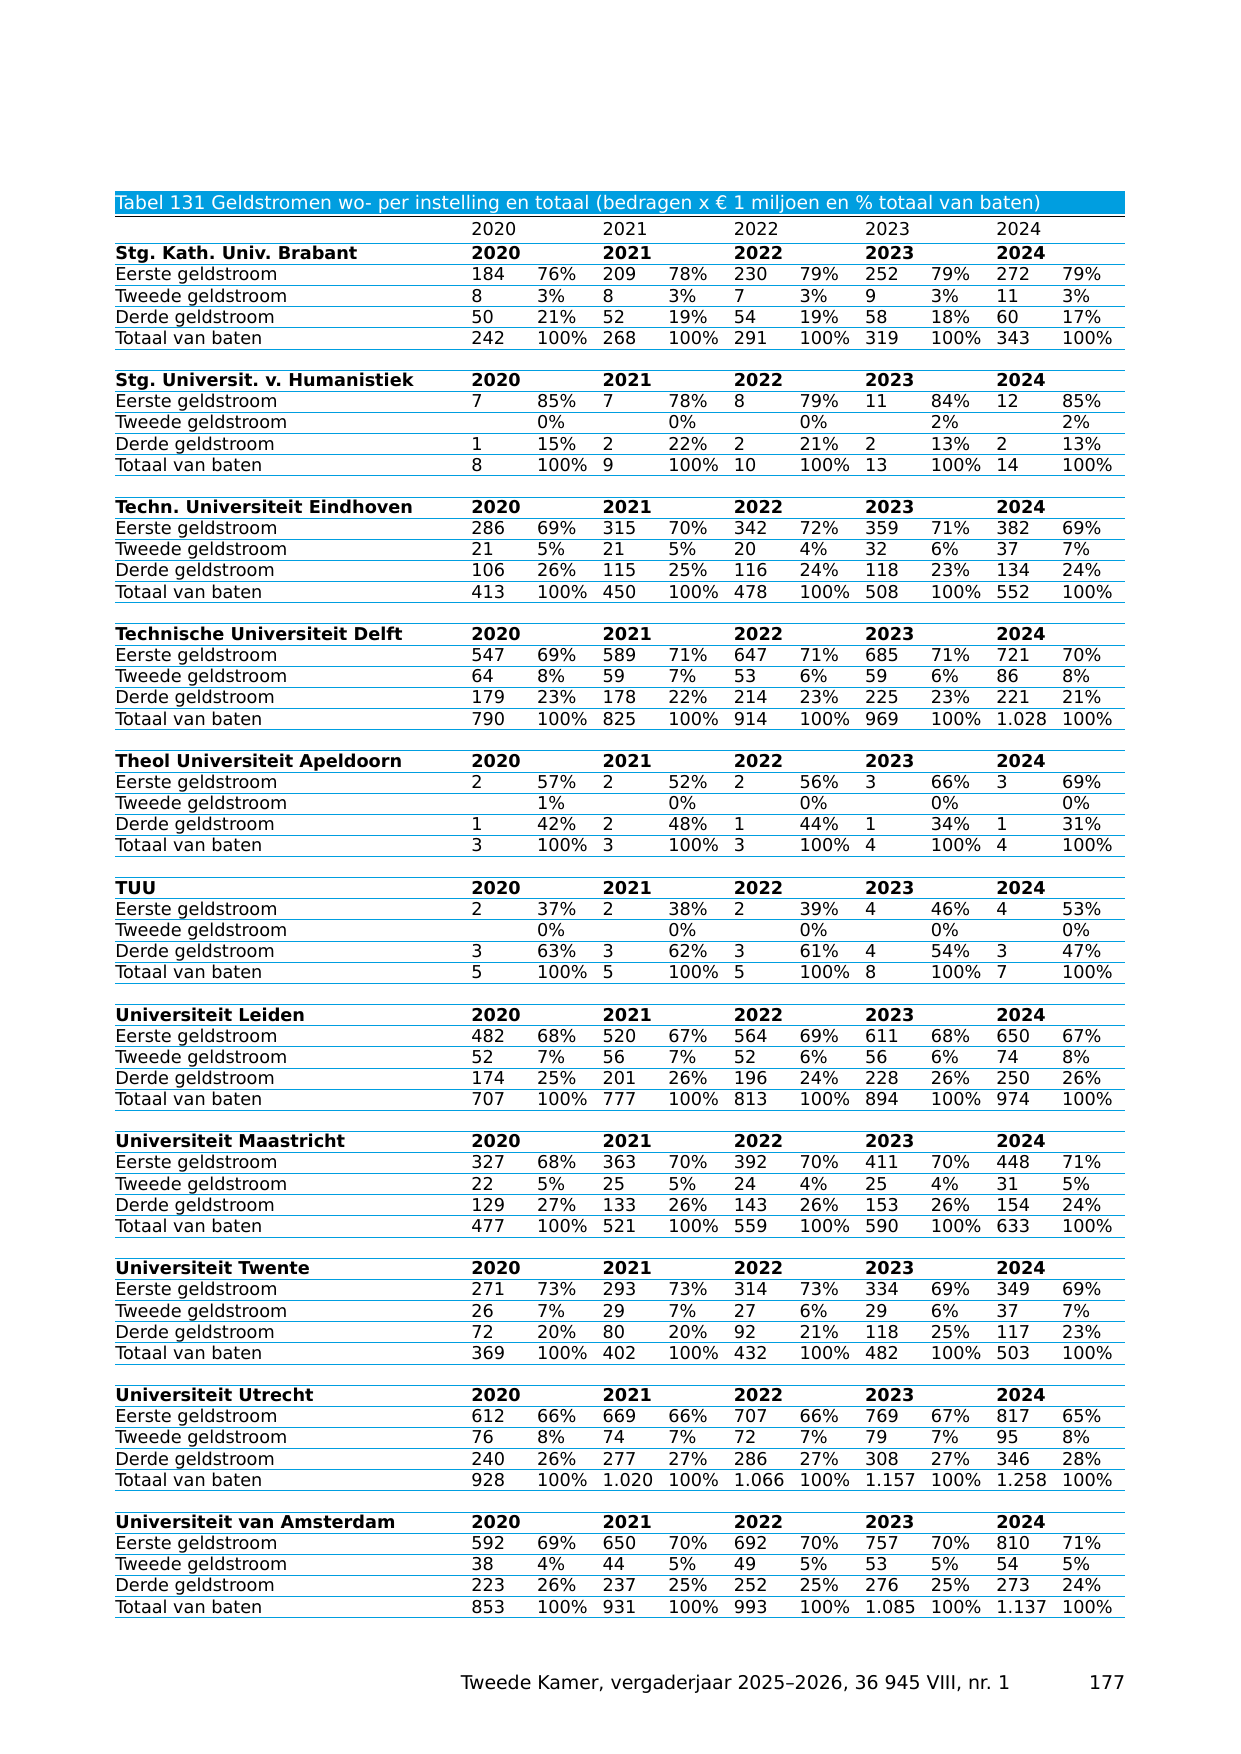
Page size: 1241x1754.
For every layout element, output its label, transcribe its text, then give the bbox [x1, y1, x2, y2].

table_cell Totaal van baten [115, 1470, 468, 1490]
table_cell 32 [862, 540, 928, 560]
table_cell 100% [534, 709, 599, 729]
table_cell [928, 476, 993, 496]
table_cell 225 [862, 688, 928, 708]
table_cell Universiteit Utrecht [115, 1386, 468, 1406]
table_cell 100% [928, 1597, 993, 1617]
table_cell [731, 1365, 796, 1384]
table_cell Tweede geldstroom [115, 1047, 468, 1067]
table_cell [534, 1111, 599, 1131]
table_cell 66% [534, 1407, 599, 1427]
table_cell 61% [796, 942, 862, 962]
table_cell [796, 730, 862, 750]
table_cell Derde geldstroom [115, 434, 468, 454]
table_cell 26% [665, 1195, 731, 1215]
table_cell 69% [1059, 773, 1125, 792]
table_cell 7% [928, 1428, 993, 1448]
table_cell 3 [993, 942, 1059, 962]
table_cell [1059, 1238, 1125, 1258]
table_cell 1.137 [993, 1597, 1059, 1617]
table_cell 4 [993, 899, 1059, 919]
table_cell Tweede geldstroom [115, 1174, 468, 1194]
table_cell 346 [993, 1449, 1059, 1469]
table_cell 100% [928, 1090, 993, 1110]
table_cell 25% [665, 561, 731, 581]
table_cell 392 [731, 1153, 796, 1173]
table_cell 100% [796, 1090, 862, 1110]
table_cell 5 [600, 963, 665, 983]
table_cell 2023 [862, 498, 993, 518]
table_cell 70% [665, 1153, 731, 1173]
table_cell 70% [665, 519, 731, 539]
table_cell 73% [796, 1280, 862, 1300]
table_cell 100% [928, 455, 993, 475]
table_cell 1.258 [993, 1470, 1059, 1490]
table_cell Totaal van baten [115, 582, 468, 602]
table_cell 20% [534, 1322, 599, 1342]
table_cell 100% [534, 1343, 599, 1363]
table_cell Tweede geldstroom [115, 1428, 468, 1448]
table_cell 100% [928, 328, 993, 348]
table_cell 68% [928, 1026, 993, 1046]
table_cell [665, 1365, 731, 1384]
table_cell 201 [600, 1069, 665, 1088]
table_cell 24% [1059, 1576, 1125, 1596]
table_cell 62% [665, 942, 731, 962]
table_cell 37 [993, 540, 1059, 560]
table_cell 23% [534, 688, 599, 708]
table_cell 242 [468, 328, 534, 348]
table_cell 79 [862, 1428, 928, 1448]
table_cell [115, 730, 468, 750]
table_cell Derde geldstroom [115, 1195, 468, 1215]
table_cell 1% [534, 794, 599, 814]
table_cell 7% [534, 1301, 599, 1321]
table_cell 70% [928, 1153, 993, 1173]
table_cell Derde geldstroom [115, 815, 468, 835]
table_cell 20 [731, 540, 796, 560]
table_cell [1059, 1491, 1125, 1511]
table_cell 8% [534, 1428, 599, 1448]
table_cell 272 [993, 265, 1059, 285]
table_cell 69% [1059, 519, 1125, 539]
table_cell 23% [1059, 1322, 1125, 1342]
table_cell Derde geldstroom [115, 688, 468, 708]
table_cell [468, 603, 534, 623]
table_cell 240 [468, 1449, 534, 1469]
table_cell 100% [534, 1090, 599, 1110]
table_cell 25% [534, 1069, 599, 1088]
table_cell [731, 984, 796, 1004]
table_cell 0% [796, 794, 862, 814]
table_cell 482 [862, 1343, 928, 1363]
table_cell [534, 1491, 599, 1511]
table_cell [1059, 603, 1125, 623]
table_cell [665, 1238, 731, 1258]
table_cell 100% [796, 455, 862, 475]
table_cell 2021 [600, 751, 731, 771]
table_cell 70% [665, 1534, 731, 1554]
table_cell 0% [534, 413, 599, 433]
table_cell 100% [534, 1470, 599, 1490]
table_cell 115 [600, 561, 665, 581]
table_cell 179 [468, 688, 534, 708]
table_cell 27% [928, 1449, 993, 1469]
table_cell 69% [534, 519, 599, 539]
table_cell 63% [534, 942, 599, 962]
table_cell 100% [665, 1470, 731, 1490]
table_cell Eerste geldstroom [115, 1407, 468, 1427]
table_cell 2020 [468, 1005, 599, 1025]
table_cell TUU [115, 878, 468, 898]
table_cell 9 [862, 286, 928, 306]
table_cell 27% [665, 1449, 731, 1469]
table_cell [1059, 476, 1125, 496]
table_cell 2022 [731, 878, 862, 898]
table_cell [928, 1111, 993, 1131]
table_cell 315 [600, 519, 665, 539]
table_cell 0% [1059, 920, 1125, 941]
table_cell 503 [993, 1343, 1059, 1363]
table_cell 174 [468, 1069, 534, 1088]
table_cell 31 [993, 1174, 1059, 1194]
table_cell 334 [862, 1280, 928, 1300]
table_cell 13% [928, 434, 993, 454]
table_cell 237 [600, 1576, 665, 1596]
table_cell 21% [796, 1322, 862, 1342]
table_cell 5 [731, 963, 796, 983]
table_cell 342 [731, 519, 796, 539]
table_cell 6% [928, 540, 993, 560]
table_cell [928, 1365, 993, 1384]
table_cell 66% [665, 1407, 731, 1427]
table_cell 100% [928, 1343, 993, 1363]
table_cell [928, 1238, 993, 1258]
table_cell Eerste geldstroom [115, 1026, 468, 1046]
table_cell [600, 1365, 665, 1384]
table_cell 70% [1059, 646, 1125, 666]
table_cell 2023 [862, 624, 993, 644]
table_cell [993, 1111, 1059, 1131]
table_cell 7% [1059, 540, 1125, 560]
table_cell 79% [928, 265, 993, 285]
table_cell 0% [665, 920, 731, 941]
table_cell 1 [468, 815, 534, 835]
table_cell 100% [534, 582, 599, 602]
table_cell 100% [796, 1470, 862, 1490]
table_cell 26 [468, 1301, 534, 1321]
table_cell [115, 1491, 468, 1511]
table_cell [796, 1491, 862, 1511]
table_cell [1059, 350, 1125, 369]
table_cell 95 [993, 1428, 1059, 1448]
table_cell Totaal van baten [115, 836, 468, 856]
table_cell [1059, 984, 1125, 1004]
table_cell 2 [600, 434, 665, 454]
table_cell [600, 794, 665, 814]
table_cell 592 [468, 1534, 534, 1554]
table_cell 1 [993, 815, 1059, 835]
table_cell [534, 984, 599, 1004]
table_cell 2023 [862, 1005, 993, 1025]
table_cell 26% [534, 561, 599, 581]
table_cell 118 [862, 1322, 928, 1342]
table_cell 3 [468, 836, 534, 856]
table_cell 100% [665, 328, 731, 348]
table_cell 22% [665, 688, 731, 708]
table_cell 8 [600, 286, 665, 306]
table_cell 2021 [600, 1386, 731, 1406]
table_cell 650 [600, 1534, 665, 1554]
table_cell 54% [928, 942, 993, 962]
table_cell 721 [993, 646, 1059, 666]
table_cell 2021 [600, 217, 731, 243]
table_cell 23% [928, 561, 993, 581]
table_cell [468, 730, 534, 750]
table_cell 825 [600, 709, 665, 729]
table_cell 100% [1059, 455, 1125, 475]
table_cell 26% [665, 1069, 731, 1088]
table_cell Tweede geldstroom [115, 413, 468, 433]
table_cell Eerste geldstroom [115, 392, 468, 412]
table_cell 129 [468, 1195, 534, 1215]
table_cell 5 [468, 963, 534, 983]
table_cell 9 [600, 455, 665, 475]
table_cell 58 [862, 307, 928, 327]
table_cell 76% [534, 265, 599, 285]
table_cell 67% [928, 1407, 993, 1427]
table_cell 70% [796, 1153, 862, 1173]
table_cell 369 [468, 1343, 534, 1363]
table_cell 349 [993, 1280, 1059, 1300]
table_cell [862, 920, 928, 941]
table_cell 70% [796, 1534, 862, 1554]
table_cell [731, 794, 796, 814]
table_cell 5% [928, 1555, 993, 1575]
table_cell Tweede geldstroom [115, 667, 468, 687]
table_cell 4% [796, 540, 862, 560]
table_cell 230 [731, 265, 796, 285]
table_cell [796, 476, 862, 496]
table_cell 3 [862, 773, 928, 792]
table_cell [468, 476, 534, 496]
table_cell 100% [665, 709, 731, 729]
table_cell [534, 476, 599, 496]
table_cell [796, 1365, 862, 1384]
table_cell Universiteit Maastricht [115, 1132, 468, 1152]
table_cell Totaal van baten [115, 1090, 468, 1110]
table_cell [115, 350, 468, 369]
table_cell 6% [796, 1047, 862, 1067]
table_cell 214 [731, 688, 796, 708]
table_cell [862, 603, 928, 623]
table_cell 2022 [731, 244, 862, 264]
table_cell 100% [796, 963, 862, 983]
table_cell 0% [796, 413, 862, 433]
table_cell 100% [1059, 709, 1125, 729]
table_cell 117 [993, 1322, 1059, 1342]
table_cell 18% [928, 307, 993, 327]
table_cell Universiteit Leiden [115, 1005, 468, 1025]
table_cell [468, 1365, 534, 1384]
table_cell 57% [534, 773, 599, 792]
table_cell 66% [796, 1407, 862, 1427]
table_cell 2022 [731, 1513, 862, 1533]
table_cell [115, 1238, 468, 1258]
table_cell 67% [665, 1026, 731, 1046]
table_cell 633 [993, 1216, 1059, 1237]
table_cell 1.028 [993, 709, 1059, 729]
table_cell 71% [928, 646, 993, 666]
table_cell 143 [731, 1195, 796, 1215]
table_cell 2 [468, 899, 534, 919]
table_cell Techn. Universiteit Eindhoven [115, 498, 468, 518]
table_cell 5% [665, 540, 731, 560]
table_cell 6% [928, 1301, 993, 1321]
table_cell 17% [1059, 307, 1125, 327]
table_cell 56% [796, 773, 862, 792]
table_cell 2023 [862, 878, 993, 898]
table_cell 13 [862, 455, 928, 475]
table_cell [993, 413, 1059, 433]
table_cell 15% [534, 434, 599, 454]
table_cell 2024 [993, 1259, 1125, 1279]
table_cell 5% [665, 1555, 731, 1575]
table_cell 1 [468, 434, 534, 454]
table_cell 100% [665, 1090, 731, 1110]
table_cell 482 [468, 1026, 534, 1046]
table_cell 1.085 [862, 1597, 928, 1617]
table_cell 6% [796, 1301, 862, 1321]
table_cell 4 [993, 836, 1059, 856]
table_cell [665, 730, 731, 750]
table_cell 221 [993, 688, 1059, 708]
table_cell 2 [862, 434, 928, 454]
table_cell 100% [1059, 1090, 1125, 1110]
table_cell [665, 984, 731, 1004]
table_cell [468, 920, 534, 941]
table_cell [1059, 1365, 1125, 1384]
table_cell 100% [928, 709, 993, 729]
table_cell 478 [731, 582, 796, 602]
table_cell 359 [862, 519, 928, 539]
table_cell 2024 [993, 371, 1125, 391]
table_cell 521 [600, 1216, 665, 1237]
table_cell 223 [468, 1576, 534, 1596]
table_cell 3 [600, 942, 665, 962]
table_cell 26% [534, 1576, 599, 1596]
table_cell 100% [534, 1216, 599, 1237]
table_cell 2 [600, 815, 665, 835]
table_cell [115, 984, 468, 1004]
table_cell 100% [796, 328, 862, 348]
table_cell 69% [1059, 1280, 1125, 1300]
table_cell Eerste geldstroom [115, 1280, 468, 1300]
table_cell 72% [796, 519, 862, 539]
table_cell 24% [1059, 1195, 1125, 1215]
table_cell [993, 350, 1059, 369]
table_cell 6% [928, 667, 993, 687]
table_cell [731, 1238, 796, 1258]
table_cell 2020 [468, 1132, 599, 1152]
table_cell 53 [862, 1555, 928, 1575]
table_cell 547 [468, 646, 534, 666]
table_cell [115, 476, 468, 496]
table_cell 2024 [993, 878, 1125, 898]
table_cell [468, 1111, 534, 1131]
table_cell 196 [731, 1069, 796, 1088]
table_cell 69% [534, 1534, 599, 1554]
table_cell 2024 [993, 1005, 1125, 1025]
table_cell 10 [731, 455, 796, 475]
table_cell 52 [731, 1047, 796, 1067]
table_cell 790 [468, 709, 534, 729]
table_cell [731, 857, 796, 877]
table_cell [600, 350, 665, 369]
table_cell 71% [1059, 1153, 1125, 1173]
table_cell 29 [600, 1301, 665, 1321]
table_cell [993, 857, 1059, 877]
table_cell 993 [731, 1597, 796, 1617]
table_cell 100% [1059, 836, 1125, 856]
table_cell 8 [468, 455, 534, 475]
table_cell 66% [928, 773, 993, 792]
table_cell 0% [1059, 794, 1125, 814]
table_cell 2021 [600, 624, 731, 644]
table_cell 559 [731, 1216, 796, 1237]
table_cell 100% [534, 963, 599, 983]
table_cell 1 [731, 815, 796, 835]
table_cell 7 [468, 392, 534, 412]
table_cell 72 [468, 1322, 534, 1342]
table_cell [993, 1238, 1059, 1258]
table_cell [862, 794, 928, 814]
table_cell 64 [468, 667, 534, 687]
table_cell 100% [1059, 1343, 1125, 1363]
table_cell 448 [993, 1153, 1059, 1173]
table_cell [928, 603, 993, 623]
table_cell 22% [665, 434, 731, 454]
table_cell 2021 [600, 878, 731, 898]
table_cell 100% [665, 582, 731, 602]
table_cell [115, 1111, 468, 1131]
table_cell 276 [862, 1576, 928, 1596]
table_cell 707 [731, 1407, 796, 1427]
table_cell 1.066 [731, 1470, 796, 1490]
table_cell 100% [1059, 963, 1125, 983]
table_cell 2022 [731, 371, 862, 391]
table_cell 2021 [600, 371, 731, 391]
table_cell 4% [534, 1555, 599, 1575]
table_cell 757 [862, 1534, 928, 1554]
table_cell 38% [665, 899, 731, 919]
table_cell Totaal van baten [115, 963, 468, 983]
table_cell [731, 603, 796, 623]
table_cell 100% [796, 1216, 862, 1237]
table_cell 8 [731, 392, 796, 412]
table_cell [468, 413, 534, 433]
table_cell [600, 476, 665, 496]
table_cell 31% [1059, 815, 1125, 835]
table_cell [665, 857, 731, 877]
table_cell 25 [600, 1174, 665, 1194]
table_cell 402 [600, 1343, 665, 1363]
table_cell 520 [600, 1026, 665, 1046]
table_cell 2 [731, 434, 796, 454]
table_cell 2021 [600, 1513, 731, 1533]
table_cell 47% [1059, 942, 1125, 962]
table_cell 2024 [993, 751, 1125, 771]
table_cell [1059, 730, 1125, 750]
table_cell [928, 857, 993, 877]
table_cell [862, 1238, 928, 1258]
table_cell [993, 1365, 1059, 1384]
table_cell [468, 350, 534, 369]
table_cell 817 [993, 1407, 1059, 1427]
table_cell 48% [665, 815, 731, 835]
table_cell 8% [1059, 667, 1125, 687]
table_cell 650 [993, 1026, 1059, 1046]
table_cell [796, 1238, 862, 1258]
table_cell [468, 794, 534, 814]
table_cell Stg. Kath. Univ. Brabant [115, 244, 468, 264]
table_cell 432 [731, 1343, 796, 1363]
table_cell 450 [600, 582, 665, 602]
table_cell 0% [796, 920, 862, 941]
table_cell 2 [731, 899, 796, 919]
table_cell 2023 [862, 244, 993, 264]
table_cell [862, 350, 928, 369]
table_cell 14 [993, 455, 1059, 475]
table_cell 477 [468, 1216, 534, 1237]
table_cell 2020 [468, 878, 599, 898]
table_cell Eerste geldstroom [115, 773, 468, 792]
table_cell 0% [665, 794, 731, 814]
table_cell 50 [468, 307, 534, 327]
table_cell 7% [796, 1428, 862, 1448]
table_cell [993, 794, 1059, 814]
table_cell Universiteit Twente [115, 1259, 468, 1279]
table_cell 7% [665, 1047, 731, 1067]
table_cell 100% [928, 1216, 993, 1237]
table_cell 2023 [862, 217, 993, 243]
table_cell [600, 1238, 665, 1258]
table_cell 12 [993, 392, 1059, 412]
table_cell 52 [468, 1047, 534, 1067]
table_cell 669 [600, 1407, 665, 1427]
table_cell 133 [600, 1195, 665, 1215]
table_cell 11 [862, 392, 928, 412]
table_cell 2% [928, 413, 993, 433]
table_cell 564 [731, 1026, 796, 1046]
table_cell 363 [600, 1153, 665, 1173]
table_cell 24% [1059, 561, 1125, 581]
table_cell 2022 [731, 1005, 862, 1025]
table_cell 25 [862, 1174, 928, 1194]
table_cell 810 [993, 1534, 1059, 1554]
table_cell [1059, 1111, 1125, 1131]
table_cell 79% [796, 392, 862, 412]
table_cell [796, 350, 862, 369]
table_cell 100% [796, 1343, 862, 1363]
table_cell 3 [468, 942, 534, 962]
table_cell [468, 1238, 534, 1258]
table_cell 178 [600, 688, 665, 708]
table_cell 79% [796, 265, 862, 285]
table_cell Tweede geldstroom [115, 1301, 468, 1321]
table_cell 1.157 [862, 1470, 928, 1490]
table_cell 153 [862, 1195, 928, 1215]
table_cell [731, 1491, 796, 1511]
table_cell [928, 984, 993, 1004]
table_cell Derde geldstroom [115, 1322, 468, 1342]
table_cell 286 [731, 1449, 796, 1469]
table_cell [534, 1238, 599, 1258]
table_cell 19% [665, 307, 731, 327]
table_cell Technische Universiteit Delft [115, 624, 468, 644]
table_cell 589 [600, 646, 665, 666]
table_cell 3 [600, 836, 665, 856]
table_cell 228 [862, 1069, 928, 1088]
table_cell [665, 603, 731, 623]
table_cell 250 [993, 1069, 1059, 1088]
table_cell 21% [1059, 688, 1125, 708]
table_cell Theol Universiteit Apeldoorn [115, 751, 468, 771]
table_cell 8% [1059, 1047, 1125, 1067]
table_cell 2024 [993, 1513, 1125, 1533]
table_cell 2023 [862, 371, 993, 391]
table_cell 46% [928, 899, 993, 919]
table_cell [862, 984, 928, 1004]
table_cell 4% [796, 1174, 862, 1194]
table_cell 6% [796, 667, 862, 687]
table_cell 100% [796, 582, 862, 602]
table_cell 69% [796, 1026, 862, 1046]
table_cell Eerste geldstroom [115, 265, 468, 285]
table_cell 969 [862, 709, 928, 729]
table_cell 552 [993, 582, 1059, 602]
table_cell 42% [534, 815, 599, 835]
table_cell 100% [1059, 582, 1125, 602]
table_cell [928, 1491, 993, 1511]
table_cell 4 [862, 899, 928, 919]
table_cell 777 [600, 1090, 665, 1110]
table_cell 6% [928, 1047, 993, 1067]
table_cell 2020 [468, 624, 599, 644]
table_cell 34% [928, 815, 993, 835]
table_cell 2022 [731, 498, 862, 518]
table_cell 413 [468, 582, 534, 602]
table_cell 44% [796, 815, 862, 835]
table_cell 29 [862, 1301, 928, 1321]
table_cell Stg. Universit. v. Humanistiek [115, 371, 468, 391]
table_cell 2020 [468, 751, 599, 771]
table_cell 319 [862, 328, 928, 348]
table_cell 26% [928, 1195, 993, 1215]
table_cell 2021 [600, 244, 731, 264]
table_cell 65% [1059, 1407, 1125, 1427]
table_cell Eerste geldstroom [115, 1534, 468, 1554]
table_cell 100% [1059, 1597, 1125, 1617]
table_cell Tweede geldstroom [115, 794, 468, 814]
table_cell [115, 217, 468, 243]
table_cell 928 [468, 1470, 534, 1490]
table_cell 28% [1059, 1449, 1125, 1469]
table_cell 2022 [731, 751, 862, 771]
table_cell [731, 476, 796, 496]
table_cell 2022 [731, 1386, 862, 1406]
table_cell 59 [862, 667, 928, 687]
table_cell 71% [796, 646, 862, 666]
table_cell 8% [534, 667, 599, 687]
table_cell 2020 [468, 498, 599, 518]
table_cell 116 [731, 561, 796, 581]
table_cell Tweede geldstroom [115, 1555, 468, 1575]
table_cell 2021 [600, 1132, 731, 1152]
table_cell [993, 476, 1059, 496]
table_cell Derde geldstroom [115, 1069, 468, 1088]
table_cell 2023 [862, 1132, 993, 1152]
table_cell [665, 1491, 731, 1511]
table_cell 25% [928, 1322, 993, 1342]
table_cell 100% [665, 1343, 731, 1363]
table_cell 382 [993, 519, 1059, 539]
table_cell Totaal van baten [115, 1597, 468, 1617]
table_cell 508 [862, 582, 928, 602]
table_cell 813 [731, 1090, 796, 1110]
table_cell 914 [731, 709, 796, 729]
table_cell 3% [928, 286, 993, 306]
table_cell 291 [731, 328, 796, 348]
table_cell 974 [993, 1090, 1059, 1110]
table_cell 92 [731, 1322, 796, 1342]
table_cell 86 [993, 667, 1059, 687]
table_cell 100% [534, 455, 599, 475]
table_cell 3% [1059, 286, 1125, 306]
table_cell 2 [993, 434, 1059, 454]
table_cell [115, 1365, 468, 1384]
table_cell 85% [1059, 392, 1125, 412]
table_cell 44 [600, 1555, 665, 1575]
table_cell 268 [600, 328, 665, 348]
table_cell 4 [862, 836, 928, 856]
table_cell [600, 920, 665, 941]
table_cell 3 [731, 942, 796, 962]
table_cell 100% [928, 836, 993, 856]
table_cell [468, 1491, 534, 1511]
table_cell 26% [534, 1449, 599, 1469]
table_cell Totaal van baten [115, 455, 468, 475]
table_cell 26% [928, 1069, 993, 1088]
table_cell 2020 [468, 1386, 599, 1406]
table_cell [665, 476, 731, 496]
table_cell 7 [600, 392, 665, 412]
table_cell 2023 [862, 1386, 993, 1406]
table_cell 271 [468, 1280, 534, 1300]
table_cell 2% [1059, 413, 1125, 433]
table_cell 252 [862, 265, 928, 285]
table_cell [731, 350, 796, 369]
table_cell 60 [993, 307, 1059, 327]
table_cell 24 [731, 1174, 796, 1194]
table_cell 20% [665, 1322, 731, 1342]
table_cell 314 [731, 1280, 796, 1300]
table_cell 308 [862, 1449, 928, 1469]
table_cell 69% [534, 646, 599, 666]
table_cell 0% [534, 920, 599, 941]
table_cell 13% [1059, 434, 1125, 454]
table_cell [796, 984, 862, 1004]
table_cell 209 [600, 265, 665, 285]
table_cell [534, 1365, 599, 1384]
table_cell 52% [665, 773, 731, 792]
table_cell 0% [665, 413, 731, 433]
table_cell 853 [468, 1597, 534, 1617]
table_cell 11 [993, 286, 1059, 306]
table_cell 22 [468, 1174, 534, 1194]
table_cell 100% [665, 836, 731, 856]
table_cell 54 [993, 1555, 1059, 1575]
table_cell 647 [731, 646, 796, 666]
table_cell 100% [534, 328, 599, 348]
table_cell [862, 1365, 928, 1384]
table_cell [993, 920, 1059, 941]
table_cell [534, 350, 599, 369]
table_cell [731, 1111, 796, 1131]
table_cell Eerste geldstroom [115, 899, 468, 919]
table_cell 7% [1059, 1301, 1125, 1321]
table_cell 100% [1059, 1216, 1125, 1237]
table_cell 3% [534, 286, 599, 306]
table_cell 2021 [600, 498, 731, 518]
table_cell 154 [993, 1195, 1059, 1215]
table_cell 100% [534, 1597, 599, 1617]
table_cell 685 [862, 646, 928, 666]
table_cell [115, 603, 468, 623]
table_cell [862, 476, 928, 496]
table_cell 5% [796, 1555, 862, 1575]
table_cell 7% [665, 1428, 731, 1448]
table_cell 80 [600, 1322, 665, 1342]
table_cell 79% [1059, 265, 1125, 285]
table_cell 2022 [731, 1259, 862, 1279]
table_cell 24% [796, 1069, 862, 1088]
table_cell 4% [928, 1174, 993, 1194]
table_cell 21 [600, 540, 665, 560]
table_cell 2020 [468, 1259, 599, 1279]
table_cell 2022 [731, 1132, 862, 1152]
table_cell [115, 857, 468, 877]
table_cell 100% [796, 1597, 862, 1617]
table_cell [862, 857, 928, 877]
table_cell 68% [534, 1153, 599, 1173]
table_cell [993, 984, 1059, 1004]
table_cell Eerste geldstroom [115, 646, 468, 666]
table_cell Eerste geldstroom [115, 1153, 468, 1173]
table_cell [534, 857, 599, 877]
table_cell [600, 1111, 665, 1131]
table_cell 23% [928, 688, 993, 708]
table_cell [862, 1111, 928, 1131]
table_cell 23% [796, 688, 862, 708]
table_cell 78% [665, 265, 731, 285]
table_cell 70% [928, 1534, 993, 1554]
table_cell 769 [862, 1407, 928, 1427]
table_cell 21% [796, 434, 862, 454]
table_cell [534, 603, 599, 623]
table_cell 71% [1059, 1534, 1125, 1554]
table_cell Eerste geldstroom [115, 519, 468, 539]
table_cell 252 [731, 1576, 796, 1596]
table_cell [796, 1111, 862, 1131]
table_cell 134 [993, 561, 1059, 581]
table_cell [600, 857, 665, 877]
table_cell Totaal van baten [115, 1216, 468, 1237]
table_cell [731, 413, 796, 433]
table_cell [731, 730, 796, 750]
table_cell 7 [993, 963, 1059, 983]
table_cell 2 [731, 773, 796, 792]
table_cell 73% [534, 1280, 599, 1300]
table_cell 38 [468, 1555, 534, 1575]
table_cell 7 [731, 286, 796, 306]
table_cell 2021 [600, 1259, 731, 1279]
table_cell 7% [665, 1301, 731, 1321]
table_cell 894 [862, 1090, 928, 1110]
table_cell 54 [731, 307, 796, 327]
table_cell 5% [1059, 1174, 1125, 1194]
table_cell 100% [665, 455, 731, 475]
table_cell 27 [731, 1301, 796, 1321]
table_cell 100% [796, 709, 862, 729]
table_cell 5% [534, 1174, 599, 1194]
table_cell 5% [1059, 1555, 1125, 1575]
table_cell 2022 [731, 624, 862, 644]
table_cell 100% [665, 1597, 731, 1617]
table_cell 2020 [468, 1513, 599, 1533]
table_cell 100% [665, 963, 731, 983]
table_cell [862, 730, 928, 750]
table_cell 2024 [993, 498, 1125, 518]
table_cell [600, 603, 665, 623]
table_cell 78% [665, 392, 731, 412]
table_cell 84% [928, 392, 993, 412]
table_cell Tweede geldstroom [115, 540, 468, 560]
table_cell 100% [928, 963, 993, 983]
table_cell 3 [731, 836, 796, 856]
table_cell [862, 413, 928, 433]
table_cell [534, 730, 599, 750]
table_cell [1059, 857, 1125, 877]
table_cell 2 [600, 773, 665, 792]
table_cell [600, 730, 665, 750]
table_cell 74 [600, 1428, 665, 1448]
table_cell 692 [731, 1534, 796, 1554]
table_cell 2020 [468, 217, 599, 243]
table_cell Derde geldstroom [115, 942, 468, 962]
table_cell 4 [862, 942, 928, 962]
table_cell [796, 857, 862, 877]
table_cell 26% [796, 1195, 862, 1215]
table_cell 2024 [993, 624, 1125, 644]
table_cell 7% [534, 1047, 599, 1067]
table_cell Totaal van baten [115, 328, 468, 348]
table_cell 37 [993, 1301, 1059, 1321]
table_cell 73% [665, 1280, 731, 1300]
table_cell 590 [862, 1216, 928, 1237]
table_cell 76 [468, 1428, 534, 1448]
table_cell 100% [1059, 1470, 1125, 1490]
table_cell 100% [796, 836, 862, 856]
table_cell 59 [600, 667, 665, 687]
table_cell [600, 413, 665, 433]
table_cell 8% [1059, 1428, 1125, 1448]
table_cell 25% [665, 1576, 731, 1596]
table_cell 8 [862, 963, 928, 983]
table_cell 612 [468, 1407, 534, 1427]
table_cell 931 [600, 1597, 665, 1617]
table_cell [862, 1491, 928, 1511]
table_cell 67% [1059, 1026, 1125, 1046]
table_cell 52 [600, 307, 665, 327]
table_cell 0% [928, 920, 993, 941]
table_cell 3 [993, 773, 1059, 792]
table_cell 71% [928, 519, 993, 539]
table_cell 2020 [468, 244, 599, 264]
table_cell 7% [665, 667, 731, 687]
table_cell 2024 [993, 244, 1125, 264]
table_cell 707 [468, 1090, 534, 1110]
table_cell 2023 [862, 1259, 993, 1279]
table_cell Derde geldstroom [115, 1449, 468, 1469]
table_cell 24% [796, 561, 862, 581]
table_cell 273 [993, 1576, 1059, 1596]
table_cell 2021 [600, 1005, 731, 1025]
table_cell 2020 [468, 371, 599, 391]
table_cell [468, 984, 534, 1004]
table_cell 1.020 [600, 1470, 665, 1490]
table_cell [600, 984, 665, 1004]
table_cell 2 [468, 773, 534, 792]
table_cell Totaal van baten [115, 709, 468, 729]
table_cell 343 [993, 328, 1059, 348]
table_cell 100% [928, 582, 993, 602]
table_cell 2024 [993, 1386, 1125, 1406]
table_cell Derde geldstroom [115, 1576, 468, 1596]
table_cell 56 [600, 1047, 665, 1067]
table_cell [665, 350, 731, 369]
table_cell 2024 [993, 1132, 1125, 1152]
table_cell 21 [468, 540, 534, 560]
table_cell [928, 350, 993, 369]
table_cell 3% [665, 286, 731, 306]
table_cell 8 [468, 286, 534, 306]
table_cell 2022 [731, 217, 862, 243]
table_cell 68% [534, 1026, 599, 1046]
table_cell 25% [928, 1576, 993, 1596]
table_cell 100% [534, 836, 599, 856]
table_cell 286 [468, 519, 534, 539]
table_cell 293 [600, 1280, 665, 1300]
table_cell 2 [600, 899, 665, 919]
table_cell [731, 920, 796, 941]
table_cell 26% [1059, 1069, 1125, 1088]
table_cell [928, 730, 993, 750]
table_cell 2024 [993, 217, 1125, 243]
table_cell 27% [534, 1195, 599, 1215]
table_cell 3% [796, 286, 862, 306]
table_cell 19% [796, 307, 862, 327]
table_cell Tweede geldstroom [115, 920, 468, 941]
table_cell [993, 1491, 1059, 1511]
table_cell [993, 603, 1059, 623]
table_cell 5% [665, 1174, 731, 1194]
table_cell [796, 603, 862, 623]
table_cell Tweede geldstroom [115, 286, 468, 306]
table_cell Totaal van baten [115, 1343, 468, 1363]
table_cell 53 [731, 667, 796, 687]
table_cell Universiteit van Amsterdam [115, 1513, 468, 1533]
table_cell [600, 1491, 665, 1511]
table_cell Derde geldstroom [115, 307, 468, 327]
table_cell 5% [534, 540, 599, 560]
table_cell 0% [928, 794, 993, 814]
table_cell 71% [665, 646, 731, 666]
table_cell 85% [534, 392, 599, 412]
table_cell 1 [862, 815, 928, 835]
table_cell 100% [665, 1216, 731, 1237]
table_cell 49 [731, 1555, 796, 1575]
table_cell 37% [534, 899, 599, 919]
table_cell 277 [600, 1449, 665, 1469]
table_cell 106 [468, 561, 534, 581]
table_cell 100% [1059, 328, 1125, 348]
table_cell 611 [862, 1026, 928, 1046]
table_cell [468, 857, 534, 877]
table_cell 25% [796, 1576, 862, 1596]
table_cell 74 [993, 1047, 1059, 1067]
table_cell 118 [862, 561, 928, 581]
table_cell 72 [731, 1428, 796, 1448]
table_cell 56 [862, 1047, 928, 1067]
table_cell 39% [796, 899, 862, 919]
table_cell Derde geldstroom [115, 561, 468, 581]
table_cell [993, 730, 1059, 750]
table_cell 2023 [862, 751, 993, 771]
table_cell 327 [468, 1153, 534, 1173]
table_cell 53% [1059, 899, 1125, 919]
table_cell 411 [862, 1153, 928, 1173]
table_cell 69% [928, 1280, 993, 1300]
table_cell [665, 1111, 731, 1131]
table_cell 27% [796, 1449, 862, 1469]
table_cell 21% [534, 307, 599, 327]
table_cell 2023 [862, 1513, 993, 1533]
table_cell 184 [468, 265, 534, 285]
table_cell 100% [928, 1470, 993, 1490]
